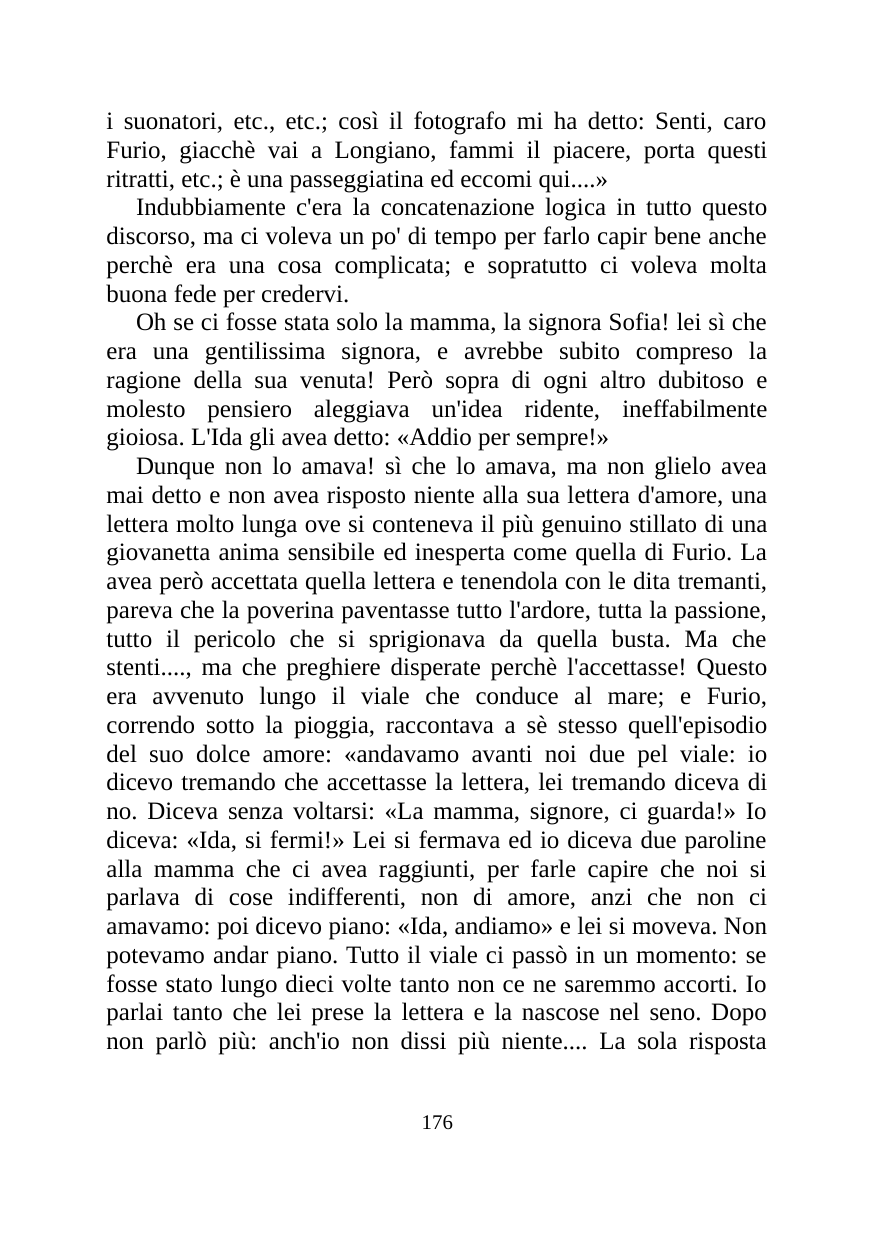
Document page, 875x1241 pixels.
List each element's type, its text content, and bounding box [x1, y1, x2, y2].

text Dunque non lo amava! sì che lo amava, ma non glielo avea mai detto e non avea risposto niente alla sua lettera d'amore, una lettera molto lunga ove si conteneva il più genuino stillato di una giovanetta anima sensibile ed inesperta come quella di Furio. La avea però accettata quella lettera e tenendola con le dita tremanti, pareva che la poverina paventasse tutto l'ardore, tutta la passione, tutto il pericolo che si sprigionava da quella busta. Ma che stenti...., ma che preghiere disperate perchè l'accettasse! Questo era avvenuto lungo il viale che conduce al mare; e Furio, correndo sotto la pioggia, raccontava a sè stesso quell'episodio del suo dolce amore: «andavamo avanti noi due pel viale: io dicevo tremando che accettasse la lettera, lei tremando diceva di no. Diceva senza voltarsi: «La mamma, signore, ci guarda!» Io diceva: «Ida, si fermi!» Lei si fermava ed io diceva due paroline alla mamma che ci avea raggiunti, per farle capire che noi si parlava di cose indifferenti, non di amore, anzi che non ci amavamo: poi dicevo piano: «Ida, andiamo» e lei si moveva. Non potevamo andar piano. Tutto il viale ci passò in un momento: se fosse stato lungo dieci volte tanto non ce ne saremmo accorti. Io parlai tanto che lei prese la lettera e la nascose nel seno. Dopo non parlò più: anch'io non dissi più niente.... La sola risposta [106, 451, 768, 1055]
text i suonatori, etc., etc.; così il fotografo mi ha detto: Senti, caro Furio, giacchè vai a Longiano, fammi il piacere, porta questi ritratti, etc.; è una passeggiatina ed eccomi qui....» [106, 106, 768, 192]
text Oh se ci fosse stata solo la mamma, la signora Sofia! lei sì che era una gentilissima signora, e avrebbe subito compreso la ragione della sua venuta! Però sopra di ogni altro dubitoso e molesto pensiero aleggiava un'idea ridente, ineffabilmente gioiosa. L'Ida gli avea detto: «Addio per sempre!» [106, 307, 768, 451]
text Indubbiamente c'era la concatenazione logica in tutto questo discorso, ma ci voleva un po' di tempo per farlo capir bene anche perchè era una cosa complicata; e sopratutto ci voleva molta buona fede per credervi. [106, 192, 768, 307]
